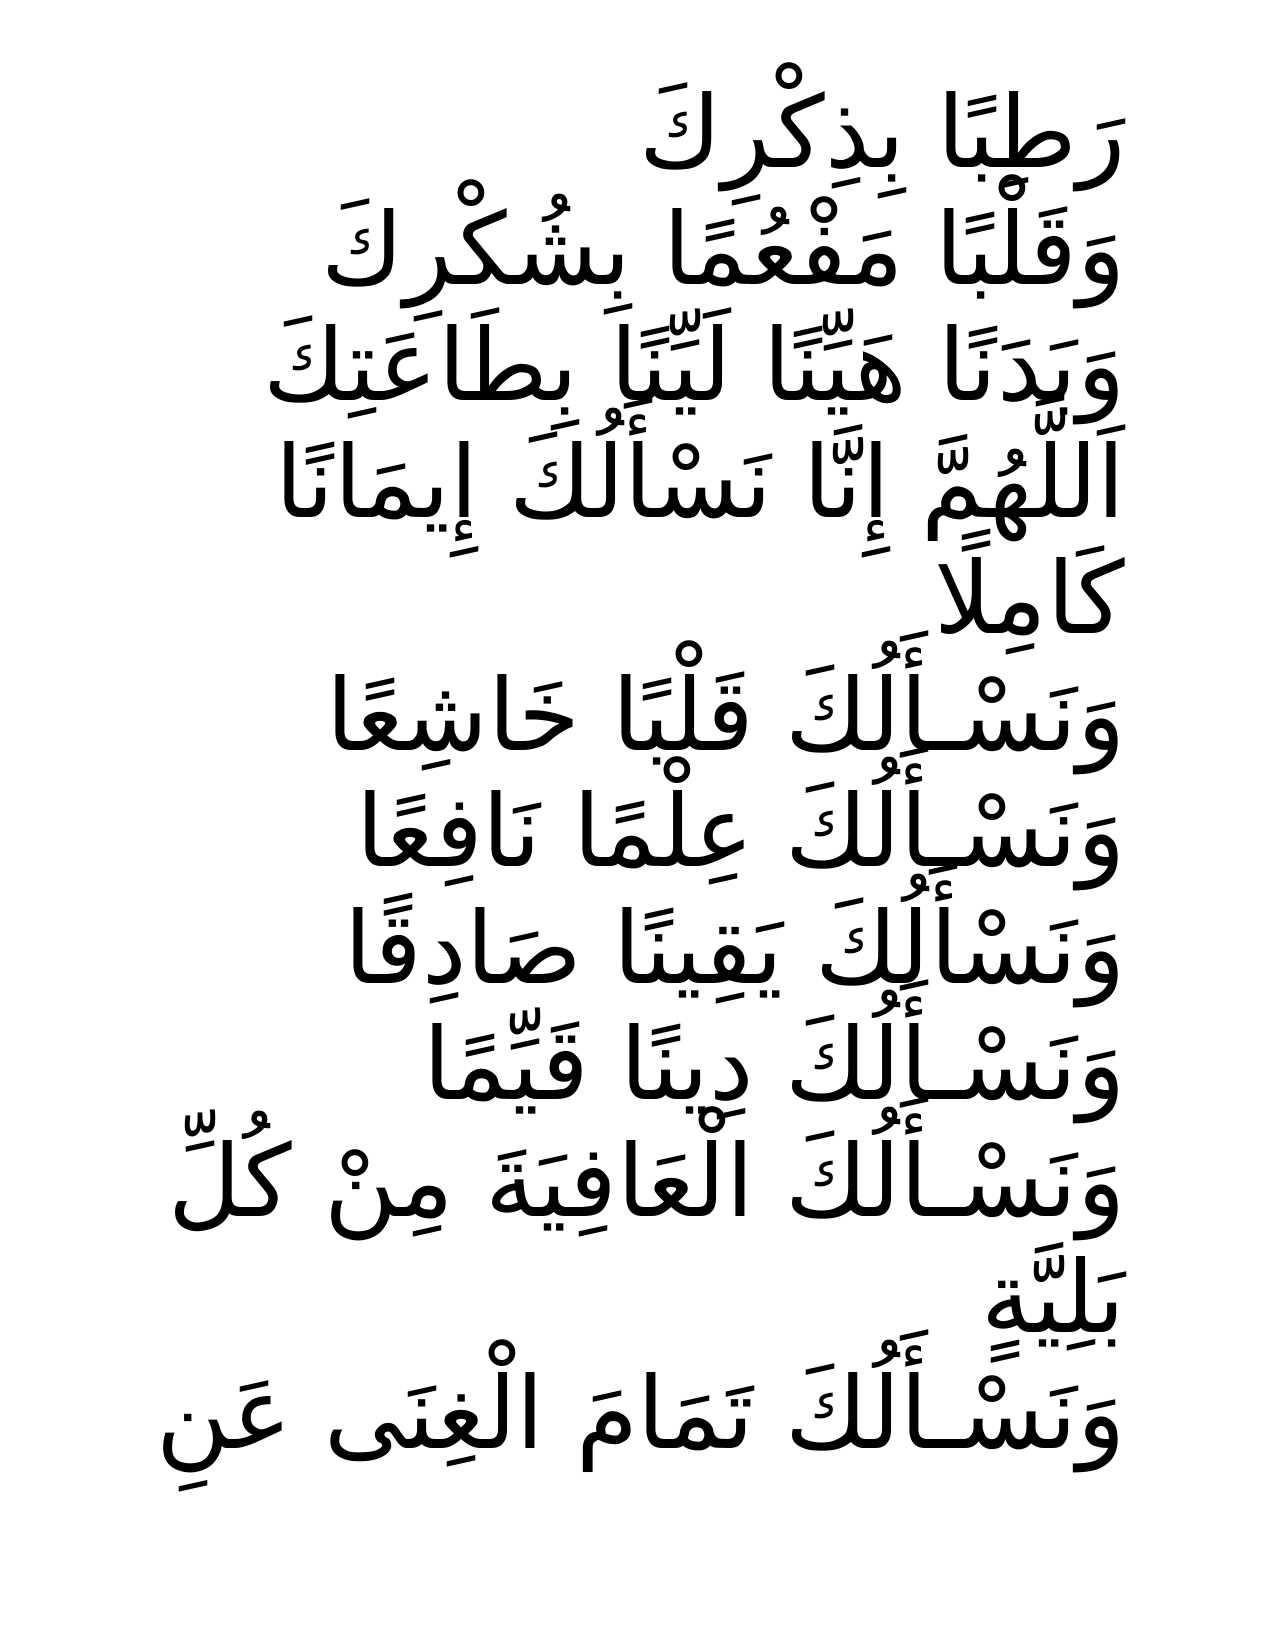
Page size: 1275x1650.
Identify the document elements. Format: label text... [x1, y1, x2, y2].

text وَبَدَنًا هَيِّنًا لَيِّنًا بِطَاعَتِكَ [150, 308, 1125, 424]
text اَللَّهُمَّ إِنَّا نَسْأَلُكَ إِيمَانًا كَامِلًا [150, 424, 1125, 657]
text وَنَسْـأَلُكَ الْعَافِيَةَ مِنْ كُلِّ بَلِيَّةٍ [150, 1123, 1125, 1356]
text وَنَسْـأَلُكَ دِينًا قَيِّمًا [150, 1007, 1125, 1123]
text وَنَسْـأَلُكَ تَمَامَ الْغِنَى عَنِ [150, 1356, 1125, 1472]
text رَطِبًا بِذِكْرِكَ [150, 75, 1125, 191]
text وَنَسْـأَلُكَ عِلْمًا نَافِعًا [150, 774, 1125, 890]
text وَنَسْـأَلُكَ قَلْبًا خَاشِعًا [150, 657, 1125, 774]
text وَنَسْأَلُكَ يَقِينًا صَادِقًا [150, 890, 1125, 1007]
text وَقَلْبًا مَفْعُمًا بِشُكْرِكَ [150, 191, 1125, 308]
